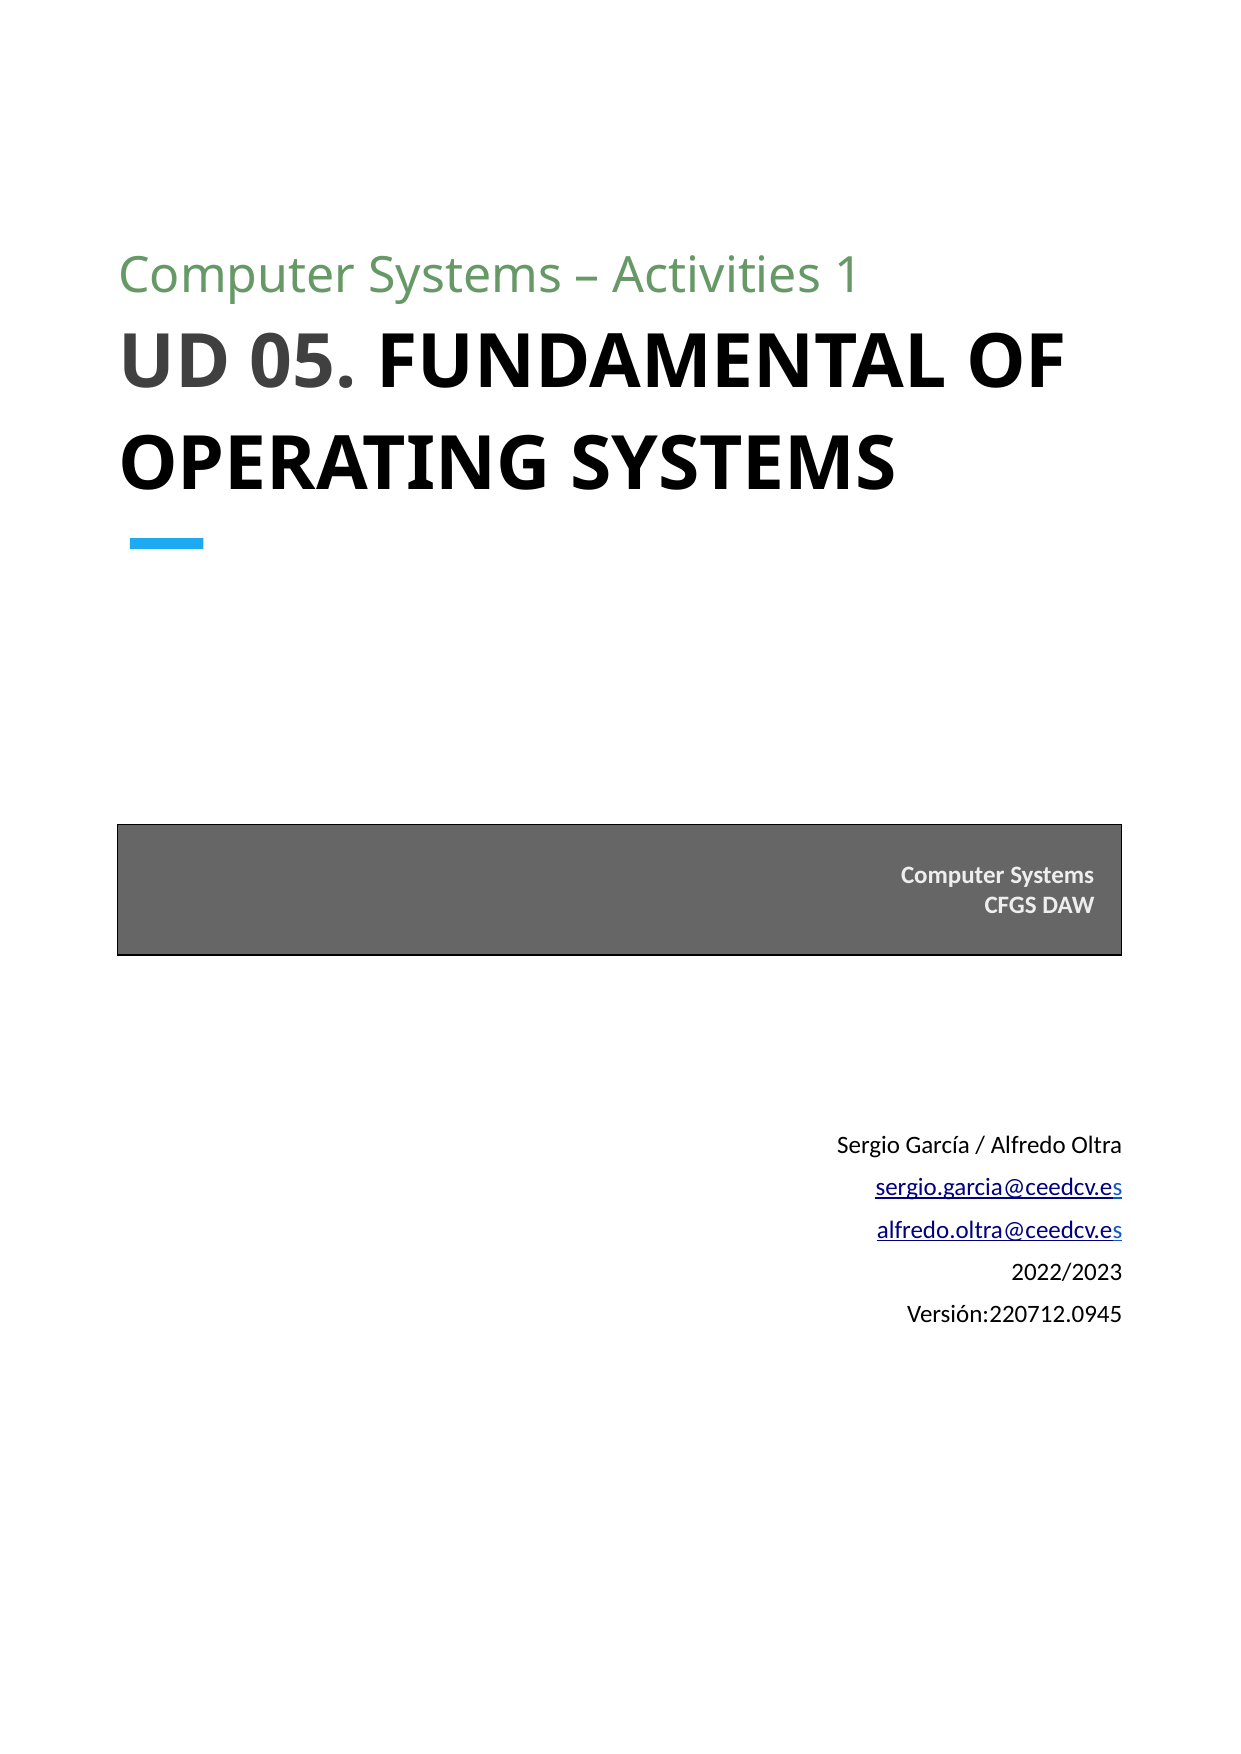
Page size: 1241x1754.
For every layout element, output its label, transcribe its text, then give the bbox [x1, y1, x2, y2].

text alfredo.oltra@ceedcv.es [231, 1214, 1122, 1244]
picture [129, 538, 204, 549]
text CFGS DAW [121, 889, 1094, 920]
text Versión:220712.0945 [118, 1298, 1122, 1329]
text Computer Systems – Activities 1 UD 05. Fundamental of operating systems [118, 239, 1122, 512]
text Computer Systems [121, 859, 1094, 889]
text Sergio García / Alfredo Oltra [231, 1129, 1122, 1159]
text sergio.garcia@ceedcv.es [231, 1171, 1122, 1202]
text 2022/2023 [118, 1256, 1122, 1287]
